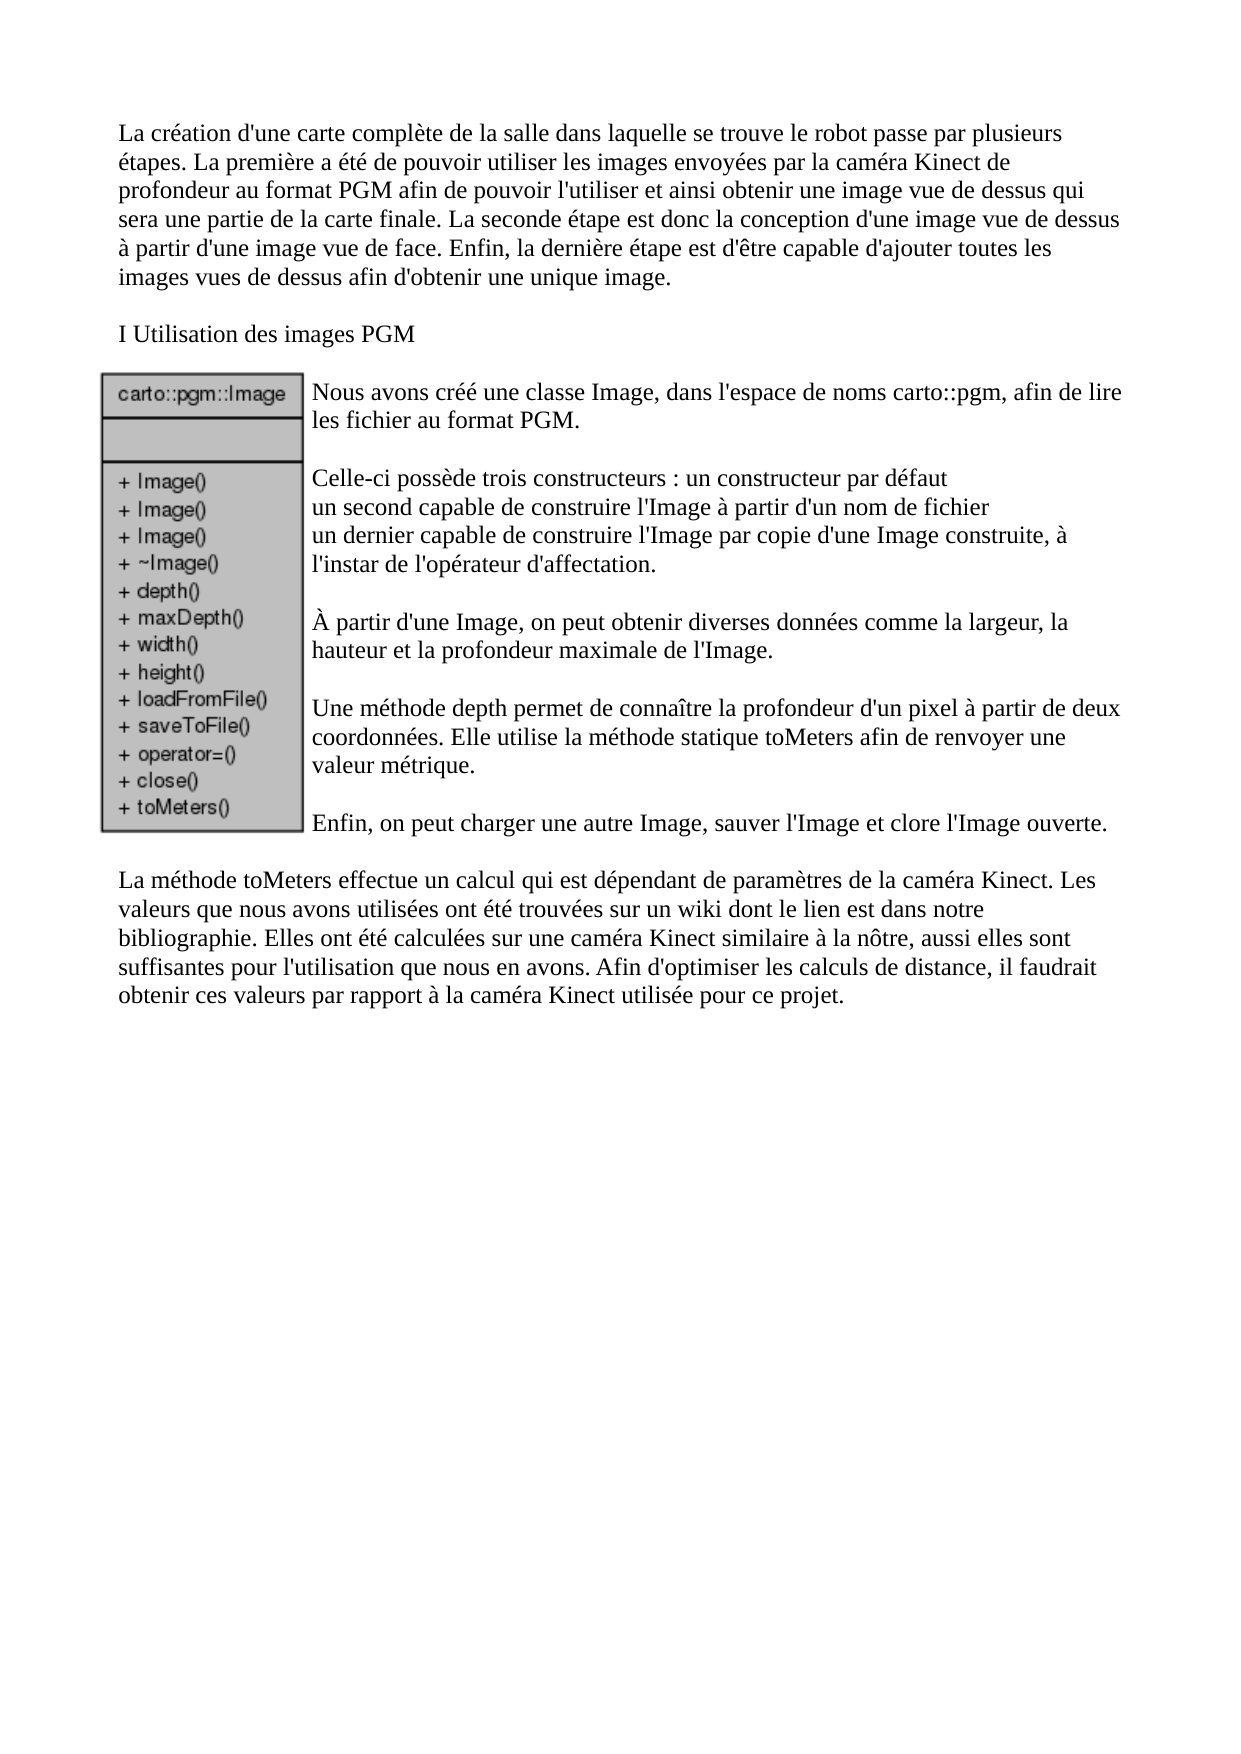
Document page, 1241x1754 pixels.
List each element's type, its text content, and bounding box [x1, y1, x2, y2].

text un dernier capable de construire l'Image par copie d'une Image construite, à l'instar de l'opérateur d'affectation. [312, 521, 1122, 578]
text un second capable de construire l'Image à partir d'un nom de fichier [312, 492, 1122, 521]
text Une méthode depth permet de connaître la profondeur d'un pixel à partir de deux coordonnées. Elle utilise la méthode statique toMeters afin de renvoyer une valeur métrique. [312, 693, 1122, 779]
text I Utilisation des images PGM [118, 319, 1122, 348]
text À partir d'une Image, on peut obtenir diverses données comme la largeur, la hauteur et la profondeur maximale de l'Image. [312, 607, 1122, 664]
picture [94, 366, 312, 841]
text Enfin, on peut charger une autre Image, sauver l'Image et clore l'Image ouverte. [312, 808, 1122, 837]
text La création d'une carte complète de la salle dans laquelle se trouve le robot passe par plusieurs étapes. La première a été de pouvoir utiliser les images envoyées par la caméra Kinect de profondeur au format PGM afin de pouvoir l'utiliser et ainsi obtenir une image vue de dessus qui sera une partie de la carte finale. La seconde étape est donc la conception d'une image vue de dessus à partir d'une image vue de face. Enfin, la dernière étape est d'être capable d'ajouter toutes les images vues de dessus afin d'obtenir une unique image. [118, 118, 1122, 291]
text Nous avons créé une classe Image, dans l'espace de noms carto::pgm, afin de lire les fichier au format PGM. [312, 377, 1122, 434]
text Celle-ci possède trois constructeurs : un constructeur par défaut [312, 463, 1122, 492]
text La méthode toMeters effectue un calcul qui est dépendant de paramètres de la caméra Kinect. Les valeurs que nous avons utilisées ont été trouvées sur un wiki dont le lien est dans notre bibliographie. Elles ont été calculées sur une caméra Kinect similaire à la nôtre, aussi elles sont suffisantes pour l'utilisation que nous en avons. Afin d'optimiser les calculs de distance, il faudrait obtenir ces valeurs par rapport à la caméra Kinect utilisée pour ce projet. [118, 866, 1122, 1009]
